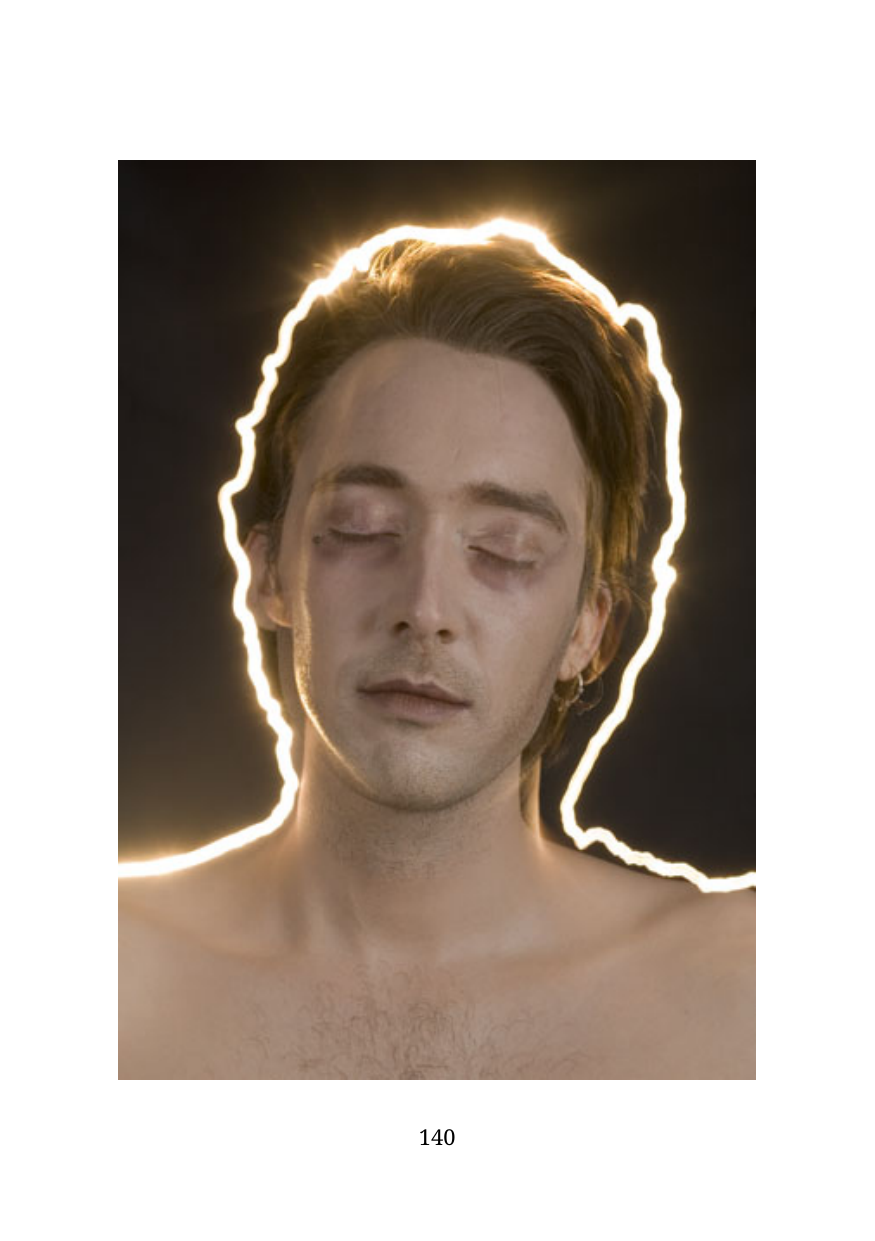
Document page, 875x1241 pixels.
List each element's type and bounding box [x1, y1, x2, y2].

picture [118, 160, 756, 1080]
